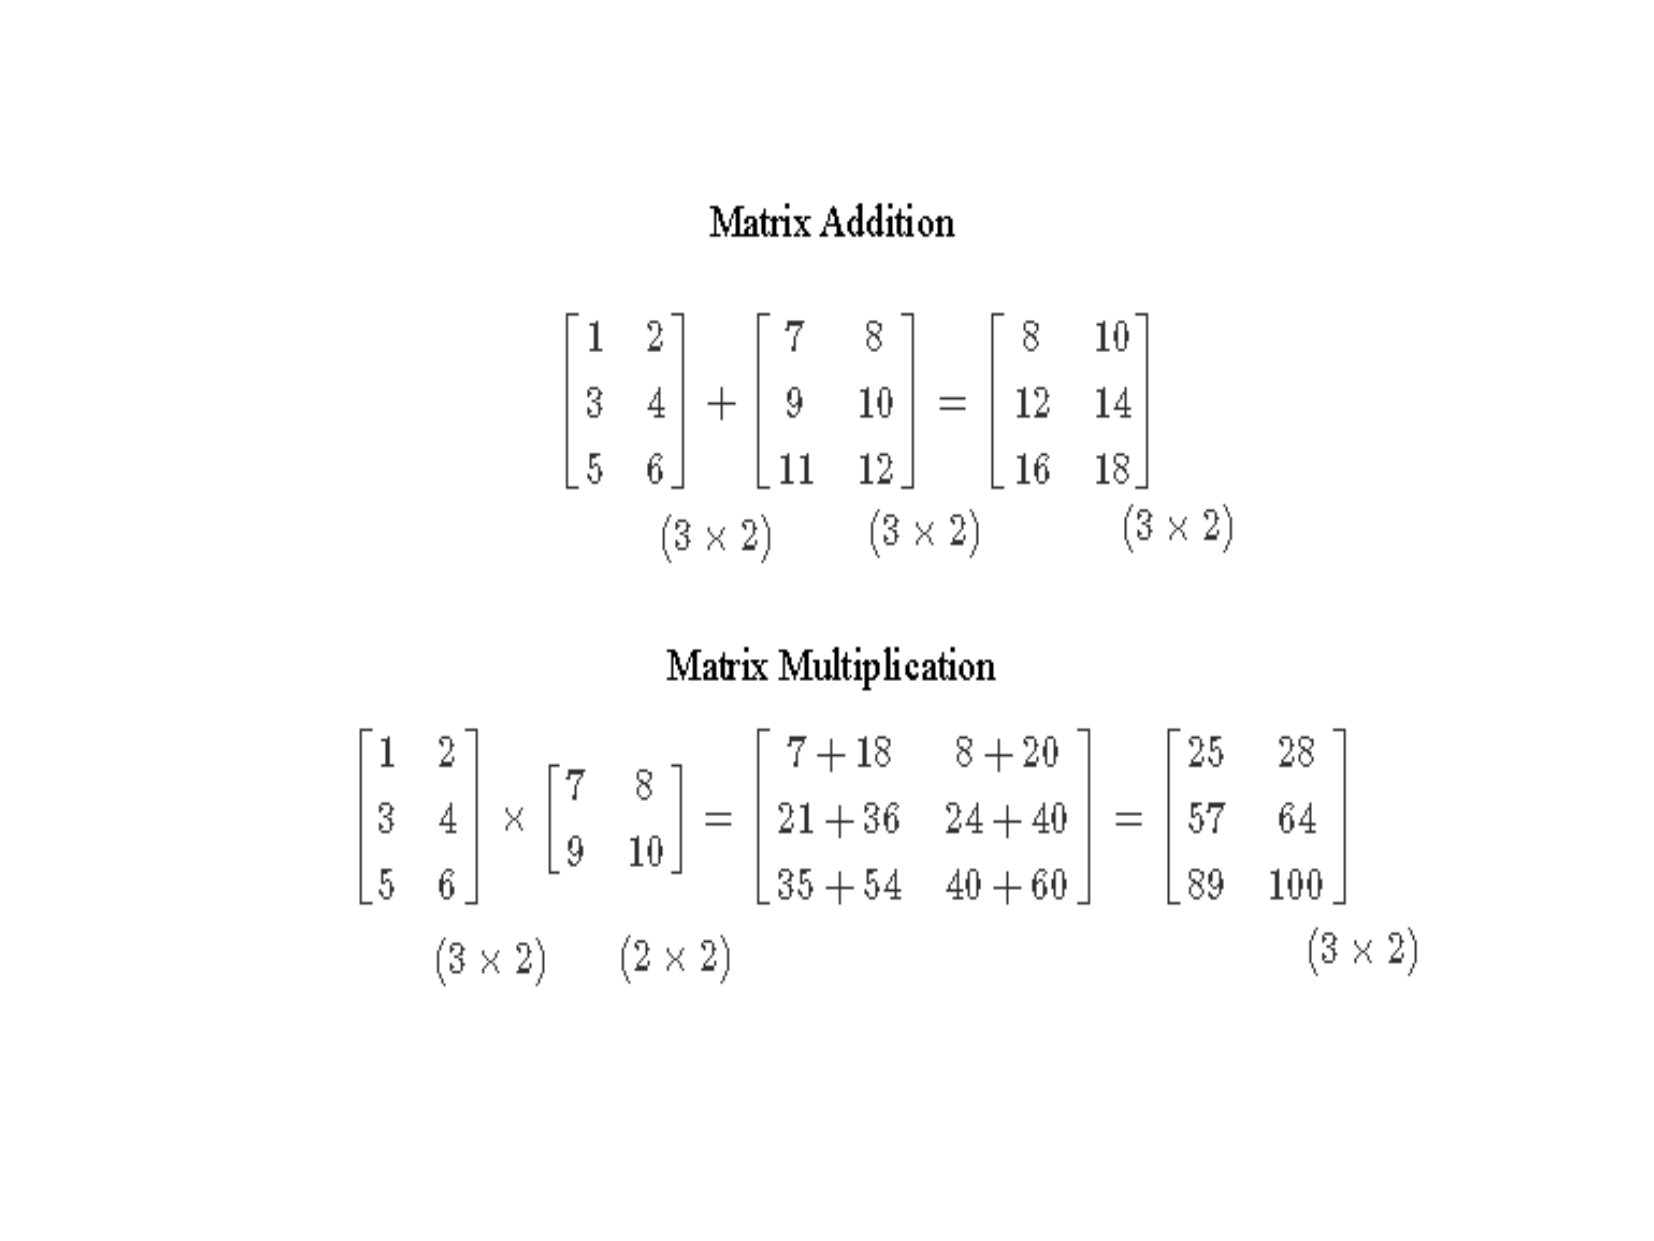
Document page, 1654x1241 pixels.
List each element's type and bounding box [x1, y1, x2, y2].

picture [270, 194, 1471, 1021]
